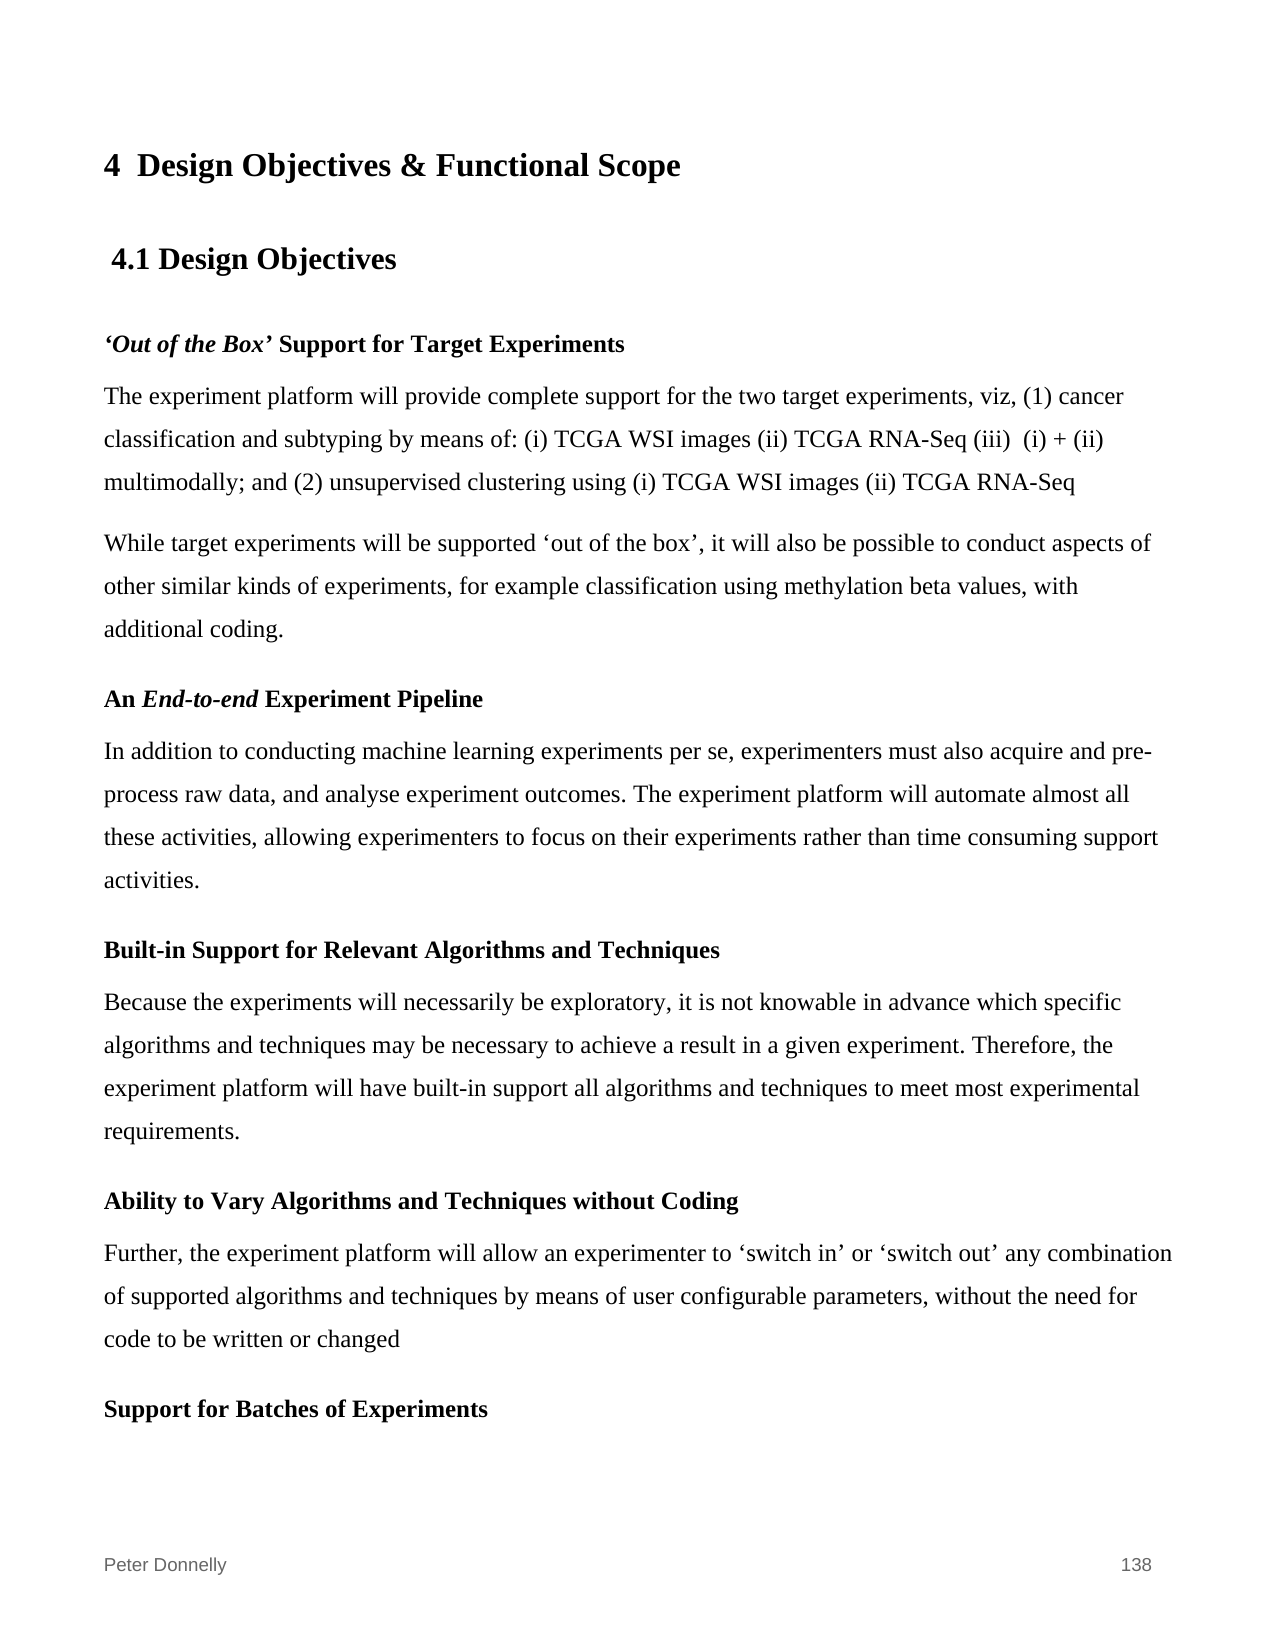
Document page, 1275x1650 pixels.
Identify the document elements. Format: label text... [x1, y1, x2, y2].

text While target experiments will be supported ‘out of the box’, it will also be possible to conduct aspects of other similar kinds of experiments, for example classification using methylation beta values, with additional coding. [103, 528, 1181, 643]
text Built-in Support for Relevant Algorithms and Techniques [103, 935, 1181, 964]
text Because the experiments will necessarily be exploratory, it is not knowable in advance which specific algorithms and techniques may be necessary to achieve a result in a given experiment. Therefore, the experiment platform will have built-in support all algorithms and techniques to meet most experimental requirements. [103, 987, 1181, 1145]
text Further, the experiment platform will allow an experimenter to ‘switch in’ or ‘switch out’ any combination of supported algorithms and techniques by means of user configurable parameters, without the need for code to be written or changed [103, 1238, 1181, 1353]
subtitle Design Objectives & Functional Scope [103, 145, 1181, 183]
text Support for Batches of Experiments [103, 1394, 1181, 1423]
text The experiment platform will provide complete support for the two target experiments, viz, (1) cancer classification and subtyping by means of: (i) TCGA WSI images (ii) TCGA RNA-Seq (iii) (i) + (ii) multimodally; and (2) unsupervised clustering using (i) TCGA WSI images (ii) TCGA RNA-Seq [103, 381, 1181, 496]
text In addition to conducting machine learning experiments per se, experimenters must also acquire and pre-process raw data, and analyse experiment outcomes. The experiment platform will automate almost all these activities, allowing experimenters to focus on their experiments rather than time consuming support activities. [103, 736, 1181, 894]
subtitle Design Objectives [103, 240, 1181, 276]
text An End-to-end Experiment Pipeline [103, 684, 1181, 713]
text Ability to Vary Algorithms and Techniques without Coding [103, 1186, 1181, 1215]
text ‘Out of the Box’ Support for Target Experiments [103, 329, 1181, 358]
